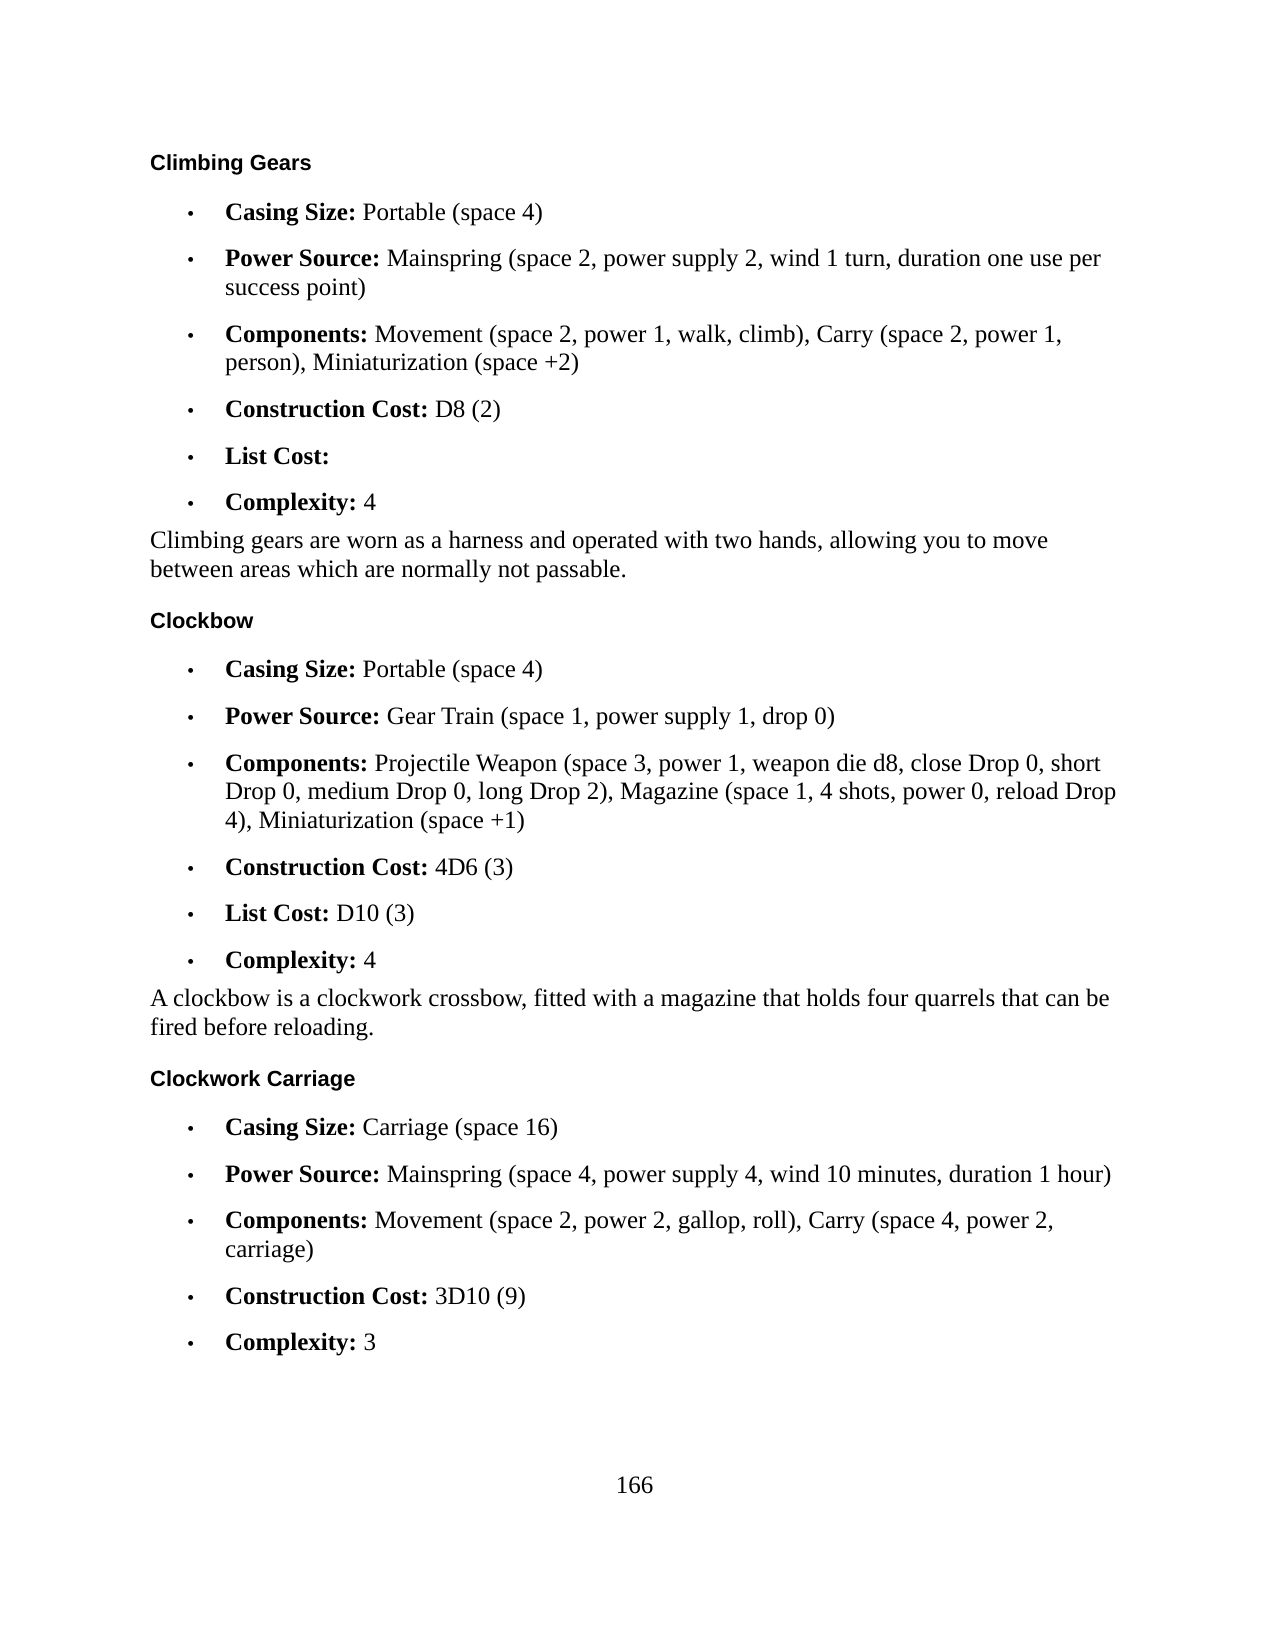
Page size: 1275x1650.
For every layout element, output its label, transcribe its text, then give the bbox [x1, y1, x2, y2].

list Construction Cost: 4D6 (3) [187, 852, 1125, 881]
list Casing Size: Carriage (space 16) [187, 1112, 1125, 1141]
list Components: Movement (space 2, power 2, gallop, roll), Carry (space 4, power 2, carriage) [187, 1205, 1125, 1263]
list Casing Size: Portable (space 4) [187, 197, 1125, 225]
text A clockbow is a clockwork crossbow, fitted with a magazine that holds four quarrels that can be fired before reloading. [150, 983, 1125, 1040]
list List Cost: D10 (3) [187, 898, 1125, 927]
list Complexity: 4 [187, 487, 1125, 516]
subtitle Climbing Gears [150, 150, 1125, 175]
subtitle Clockwork Carriage [150, 1065, 1125, 1091]
list Components: Movement (space 2, power 1, walk, climb), Carry (space 2, power 1, person), Miniaturization (space +2) [187, 319, 1125, 376]
list Complexity: 4 [187, 945, 1125, 974]
list Components: Projectile Weapon (space 3, power 1, weapon die d8, close Drop 0, short Drop 0, medium Drop 0, long Drop 2), Magazine (space 1, 4 shots, power 0, reload Drop 4), Miniaturization (space +1) [187, 748, 1125, 834]
list Construction Cost: 3D10 (9) [187, 1281, 1125, 1309]
text Climbing gears are worn as a harness and operated with two hands, allowing you to move between areas which are normally not passable. [150, 525, 1125, 583]
list Power Source: Mainspring (space 4, power supply 4, wind 10 minutes, duration 1 hour) [187, 1159, 1125, 1187]
list Casing Size: Portable (space 4) [187, 654, 1125, 683]
list Power Source: Mainspring (space 2, power supply 2, wind 1 turn, duration one use per success point) [187, 243, 1125, 301]
list Power Source: Gear Train (space 1, power supply 1, drop 0) [187, 701, 1125, 730]
list Construction Cost: D8 (2) [187, 394, 1125, 423]
list Complexity: 3 [187, 1327, 1125, 1356]
subtitle Clockbow [150, 608, 1125, 633]
list List Cost: [187, 441, 1125, 469]
